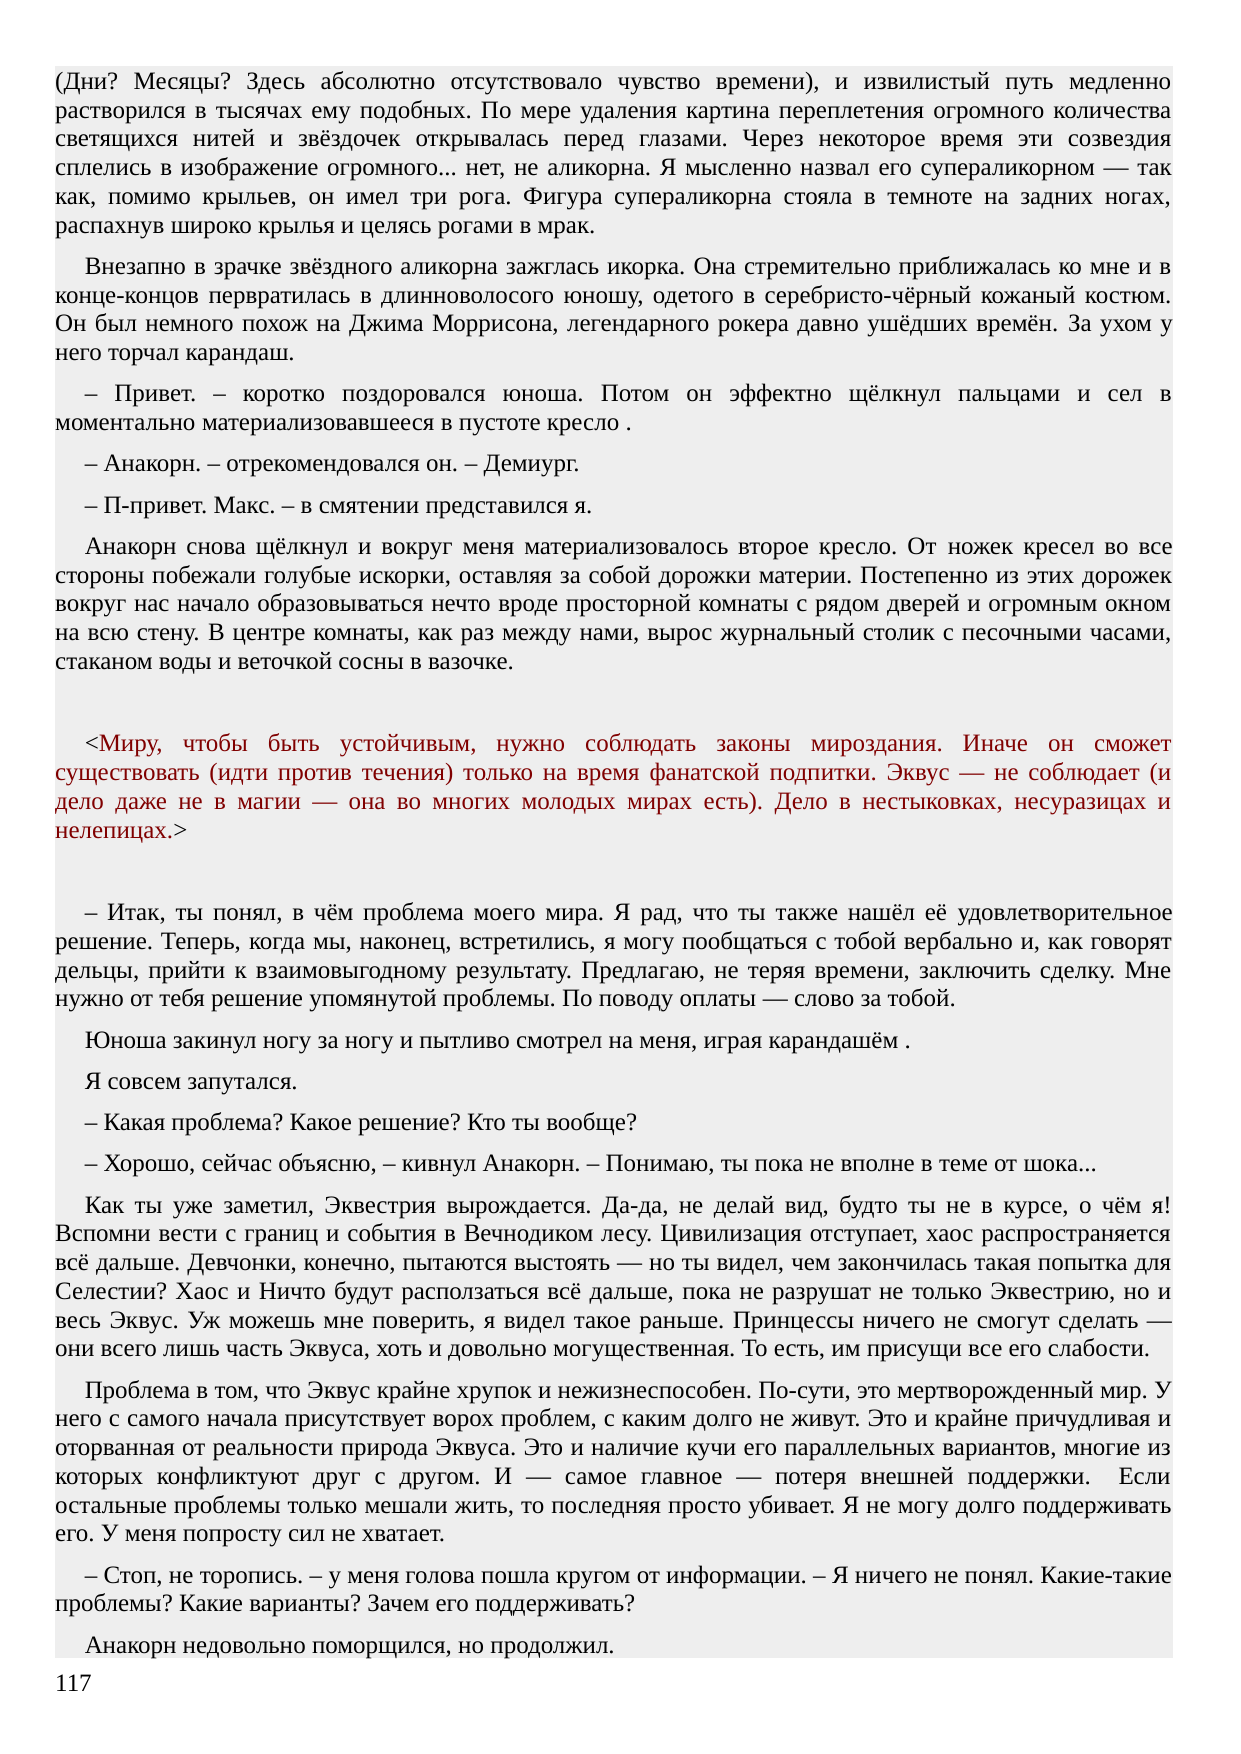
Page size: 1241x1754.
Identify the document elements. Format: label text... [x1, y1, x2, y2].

text – Стоп, не торопись. – у меня голова пошла кругом от информации. – Я ничего не понял. Какие-такие проблемы? Какие варианты? Зачем его поддерживать? [55, 1560, 1173, 1617]
text Юноша закинул ногу за ногу и пытливо смотрел на меня, играя карандашём . [55, 1025, 1173, 1053]
text Проблема в том, что Эквус крайне хрупок и нежизнеспособен. По-сути, это мертворожденный мир. У него с самого начала присутствует ворох проблем, с каким долго не живут. Это и крайне причудливая и оторванная от реальности природа Эквуса. Это и наличие кучи его параллельных вариантов, многие из которых конфликтуют друг с другом. И — самое главное — потеря внешней поддержки. Если остальные проблемы только мешали жить, то последняя просто убивает. Я не могу долго поддерживать его. У меня попросту сил не хватает. [55, 1375, 1173, 1547]
text Анакорн снова щёлкнул и вокруг меня материализовалось второе кресло. От ножек кресел во все стороны побежали голубые искорки, оставляя за собой дорожки материи. Постепенно из этих дорожек вокруг нас начало образовываться нечто вроде просторной комнаты с рядом дверей и огромным окном на всю стену. В центре комнаты, как раз между нами, вырос журнальный столик с песочными часами, стаканом воды и веточкой сосны в вазочке. [55, 531, 1173, 675]
text Как ты уже заметил, Эквестрия вырождается. Да-да, не делай вид, будто ты не в курсе, о чём я! Вспомни вести с границ и события в Вечнодиком лесу. Цивилизация отступает, хаос распространяется всё дальше. Девчонки, конечно, пытаются выстоять — но ты видел, чем закончилась такая попытка для Селестии? Хаос и Ничто будут расползаться всё дальше, пока не разрушат не только Эквестрию, но и весь Эквус. Уж можешь мне поверить, я видел такое раньше. Принцессы ничего не смогут сделать — они всего лишь часть Эквуса, хоть и довольно могущественная. То есть, им присущи все его слабости. [55, 1190, 1173, 1362]
text Анакорн недовольно поморщился, но продолжил. [55, 1630, 1173, 1658]
text Внезапно в зрачке звёздного аликорна зажглась икорка. Она стремительно приближалась ко мне и в конце-концов первратилась в длинноволосого юношу, одетого в серебристо-чёрный кожаный костюм. Он был немного похож на Джима Моррисона, легендарного рокера давно ушёдших времён. За ухом у него торчал карандаш. [55, 251, 1173, 366]
text (Дни? Месяцы? Здесь абсолютно отсутствовало чувство времени), и извилистый путь медленно растворился в тысячах ему подобных. По мере удаления картина переплетения огромного количества светящихся нитей и звёздочек открывалась перед глазами. Через некоторое время эти созвездия сплелись в изображение огромного... нет, не аликорна. Я мысленно назвал его супераликорном — так как, помимо крыльев, он имел три рога. Фигура супераликорна стояла в темноте на задних ногах, распахнув широко крылья и целясь рогами в мрак. [55, 66, 1173, 238]
text – Анакорн. – отрекомендовался он. – Демиург. [55, 448, 1173, 477]
text Я совсем запутался. [55, 1066, 1173, 1095]
text <Миру, чтобы быть устойчивым, нужно соблюдать законы мироздания. Иначе он сможет существовать (идти против течения) только на время фанатской подпитки. Эквус — не соблюдает (и дело даже не в магии — она во многих молодых мирах есть). Дело в нестыковках, несуразицах и нелепицах.> [55, 728, 1173, 843]
text – Какая проблема? Какое решение? Кто ты вообще? [55, 1107, 1173, 1136]
text – Хорошо, сейчас объясню, – кивнул Анакорн. – Понимаю, ты пока не вполне в теме от шока... [55, 1148, 1173, 1177]
text – Итак, ты понял, в чём проблема моего мира. Я рад, что ты также нашёл её удовлетворительное решение. Теперь, когда мы, наконец, встретились, я могу пообщаться с тобой вербально и, как говорят дельцы, прийти к взаимовыгодному результату. Предлагаю, не теряя времени, заключить сделку. Мне нужно от тебя решение упомянутой проблемы. По поводу оплаты — слово за тобой. [55, 897, 1173, 1012]
text – Привет. – коротко поздоровался юноша. Потом он эффектно щёлкнул пальцами и сел в моментально материализовавшееся в пустоте кресло . [55, 378, 1173, 436]
text – П-привет. Макс. – в смятении представился я. [55, 490, 1173, 518]
